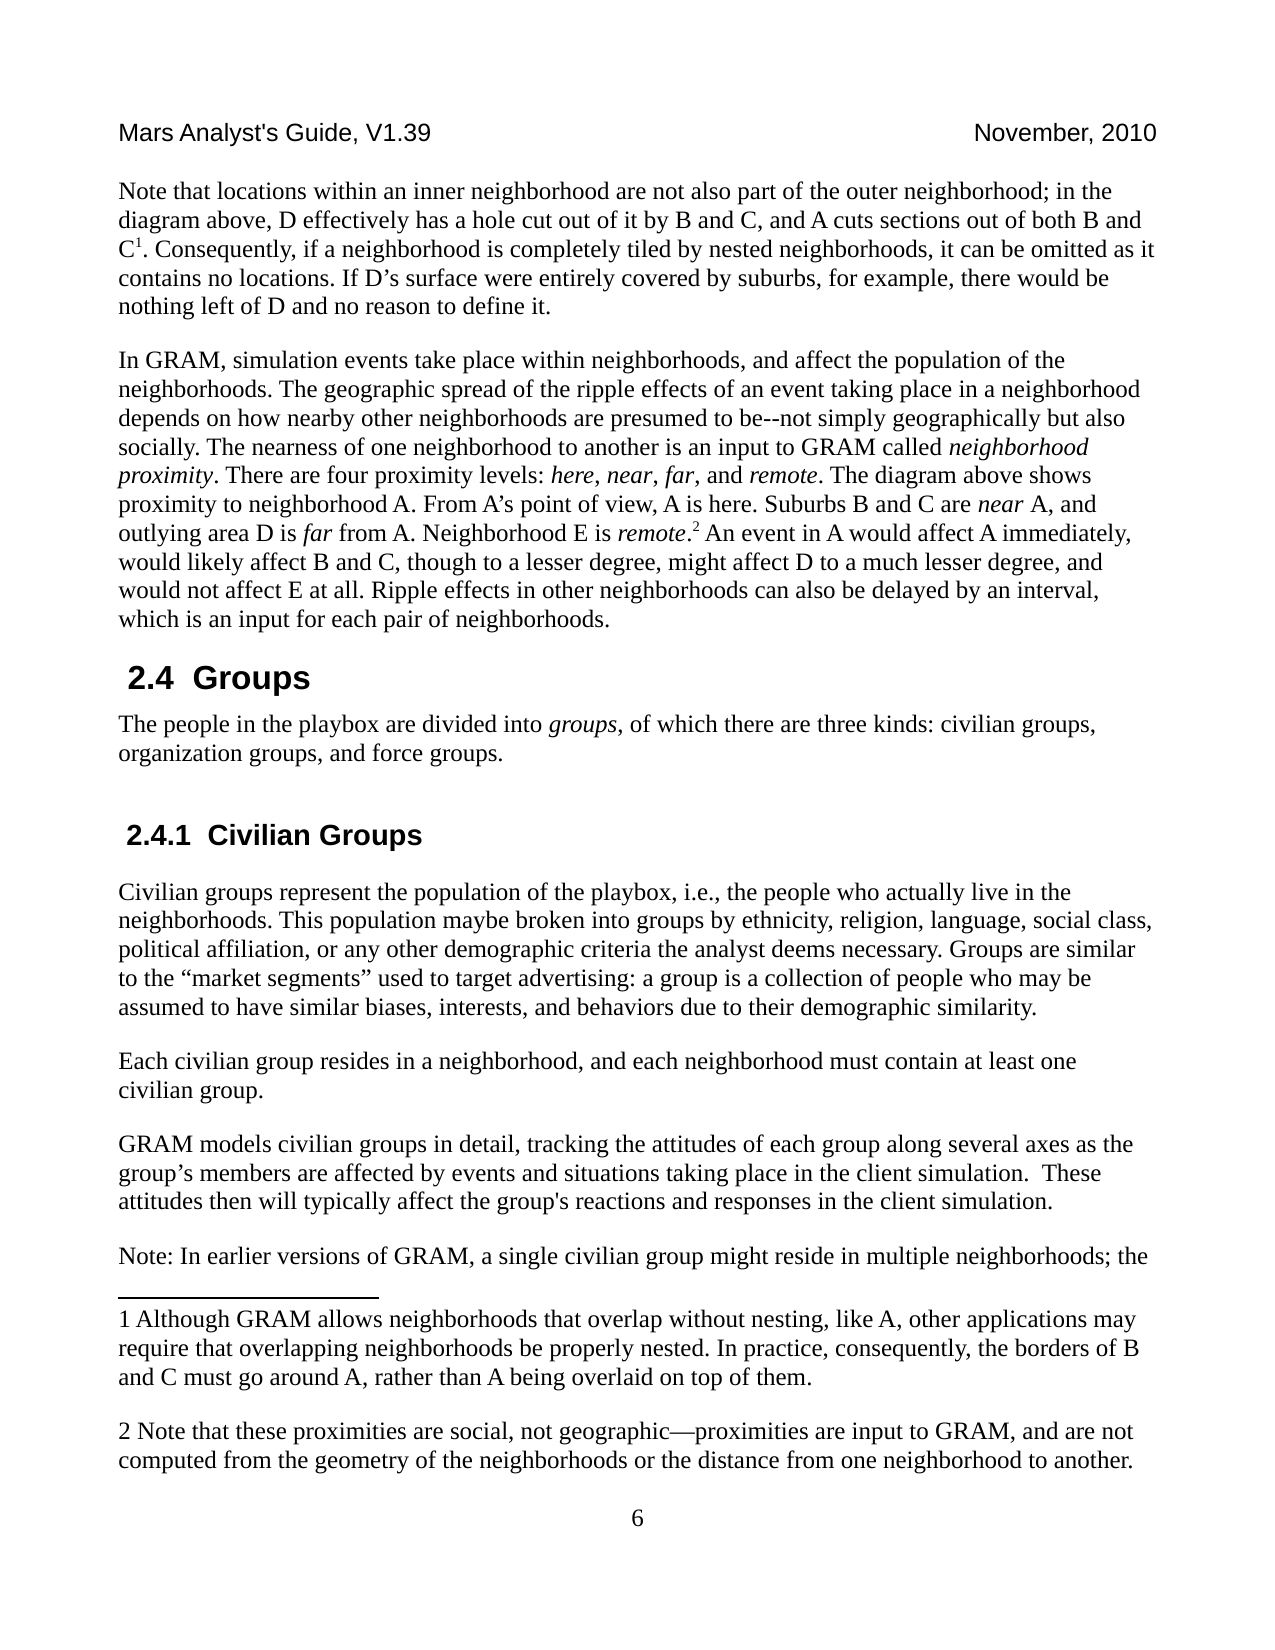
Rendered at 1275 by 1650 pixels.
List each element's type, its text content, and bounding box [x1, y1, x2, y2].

text Note: In earlier versions of GRAM, a single civilian group might reside in multiple neighborhoods; the [118, 1241, 1157, 1269]
text Although GRAM allows neighborhoods that overlap without nesting, like A, other applications may require that overlapping neighborhoods be properly nested. In practice, consequently, the borders of B and C must go around A, rather than A being overlaid on top of them. [118, 1304, 1157, 1391]
text In GRAM, simulation events take place within neighborhoods, and affect the population of the neighborhoods. The geographic spread of the ripple effects of an event taking place in a neighborhood depends on how nearby other neighborhoods are presumed to be--not simply geographically but also socially. The nearness of one neighborhood to another is an input to GRAM called neighborhood proximity. There are four proximity levels: here, near, far, and remote. The diagram above shows proximity to neighborhood A. From A’s point of view, A is here. Suburbs B and C are near A, and outlying area D is far from A. Neighborhood E is remote. An event in A would affect A immediately, would likely affect B and C, though to a lesser degree, might affect D to a much lesser degree, and would not affect E at all. Ripple effects in other neighborhoods can also be delayed by an interval, which is an input for each pair of neighborhoods. [118, 346, 1157, 633]
text Civilian groups represent the population of the playbox, i.e., the people who actually live in the neighborhoods. This population maybe broken into groups by ethnicity, religion, language, social class, political affiliation, or any other demographic criteria the analyst deems necessary. Groups are similar to the “market segments” used to target advertising: a group is a collection of people who may be assumed to have similar biases, interests, and behaviors due to their demographic similarity. [118, 877, 1157, 1020]
subtitle Civilian Groups [118, 818, 1157, 851]
text The people in the playbox are divided into groups, of which there are three kinds: civilian groups, organization groups, and force groups. [118, 709, 1157, 767]
text GRAM models civilian groups in detail, tracking the attitudes of each group along several axes as the group’s members are affected by events and situations taking place in the client simulation. These attitudes then will typically affect the group's reactions and responses in the client simulation. [118, 1129, 1157, 1215]
text Note that locations within an inner neighborhood are not also part of the outer neighborhood; in the diagram above, D effectively has a hole cut out of it by B and C, and A cuts sections out of both B and C. Consequently, if a neighborhood is completely tiled by nested neighborhoods, it can be omitted as it contains no locations. If D’s surface were entirely covered by suburbs, for example, there would be nothing left of D and no reason to define it. [118, 176, 1157, 320]
text Each civilian group resides in a neighborhood, and each neighborhood must contain at least one civilian group. [118, 1046, 1157, 1103]
subtitle Groups [118, 658, 1157, 697]
text Note that these proximities are social, not geographic—proximities are input to GRAM, and are not computed from the geometry of the neighborhoods or the distance from one neighborhood to another. [118, 1416, 1157, 1474]
